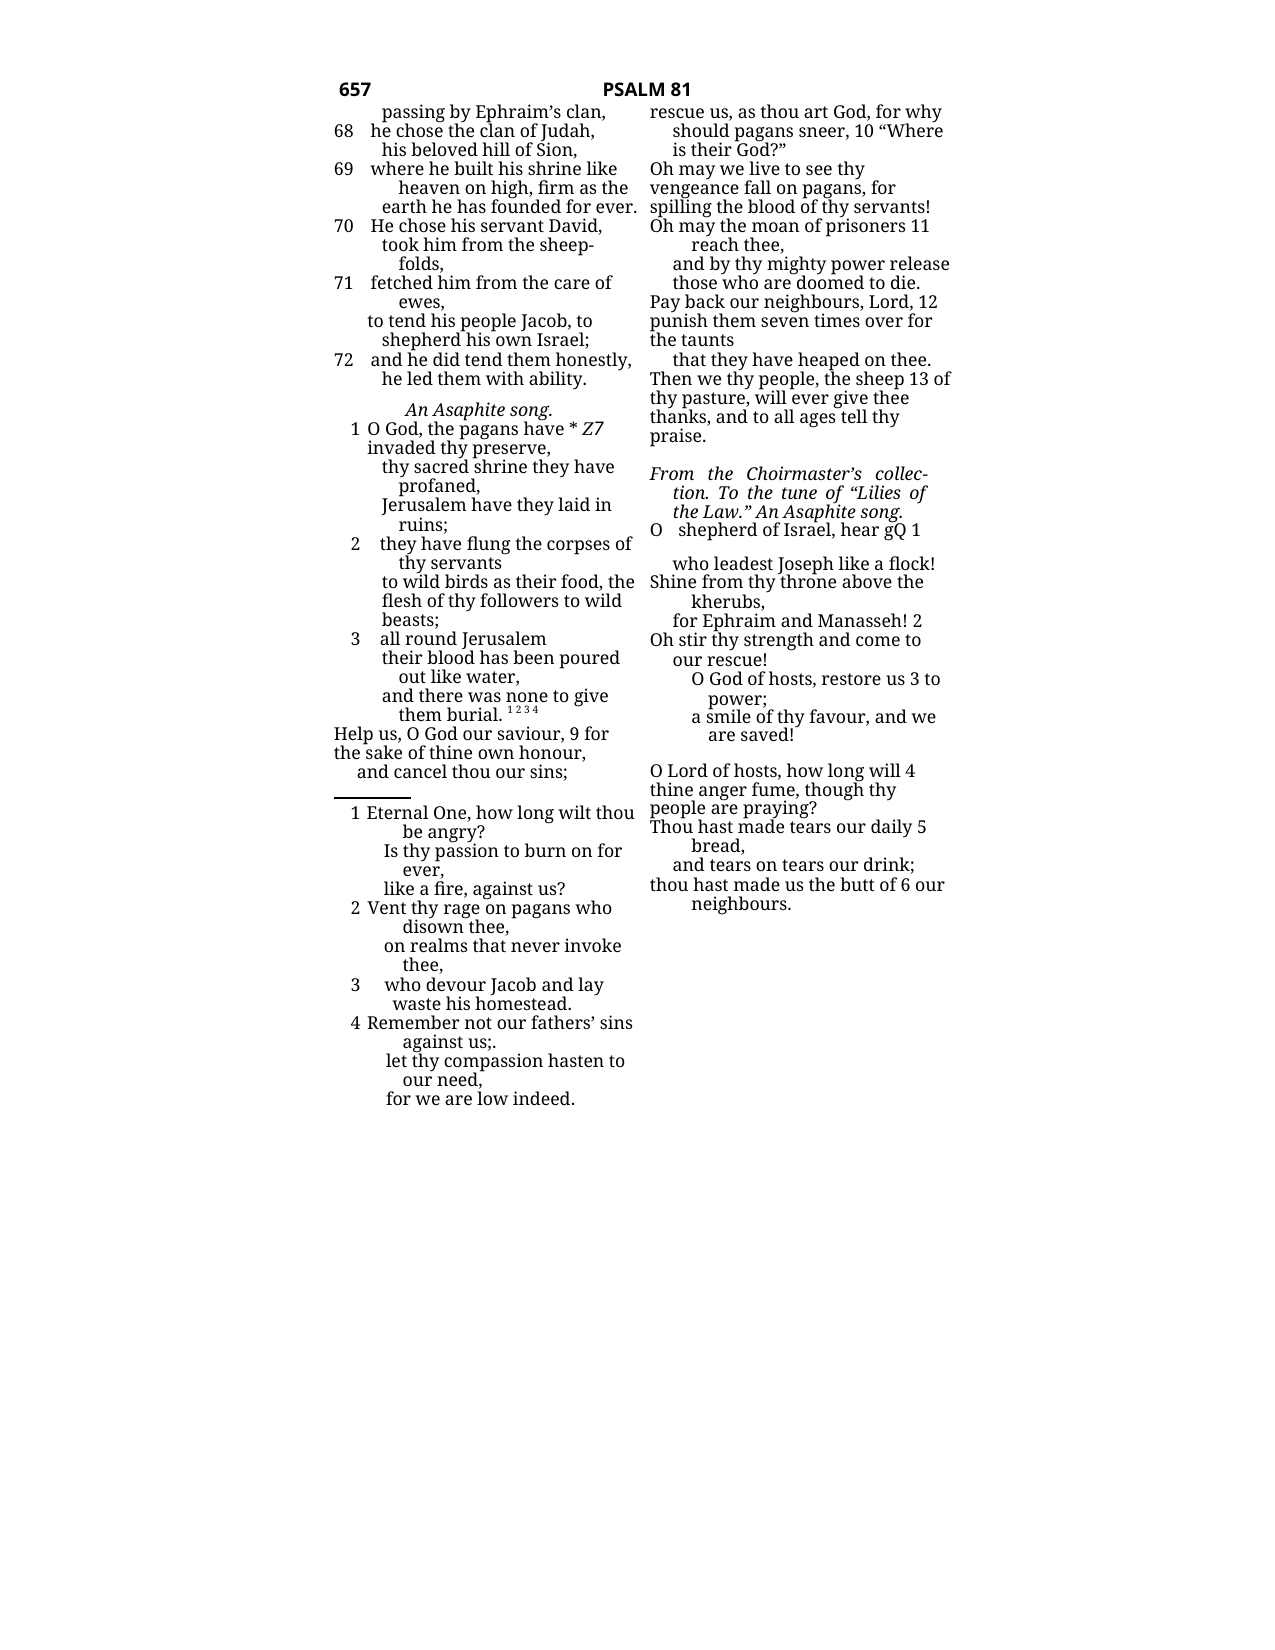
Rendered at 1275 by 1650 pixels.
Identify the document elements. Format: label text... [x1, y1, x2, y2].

list he chose the clan of Judah, [334, 122, 639, 141]
text thy sacred shrine they have profaned, [382, 458, 639, 497]
text An Asaphite song. [334, 401, 626, 420]
text Thou hast made tears our daily 5 bread, [649, 818, 955, 857]
text heaven on high, firm as the earth he has founded for ever. [382, 179, 639, 217]
text Then we thy people, the sheep 13 of thy pasture, will ever give thee thanks, and to all ages tell thy praise. [649, 370, 955, 446]
list and he did tend them honestly, [334, 351, 639, 370]
text against us;. [402, 1033, 639, 1052]
text Help us, O God our saviour, 9 for the sake of thine own honour, [334, 725, 639, 763]
text like a fire, against us? [384, 880, 639, 899]
list O God, the pagans have * Z7 invaded thy preserve, [350, 420, 639, 458]
text Vent thy rage on pagans who [350, 899, 639, 918]
text to wild birds as their food, the flesh of thy followers to wild beasts; [382, 573, 639, 630]
text who devour Jacob and lay [350, 976, 639, 995]
text Eternal One, how long wilt thou [350, 804, 639, 823]
text and there was none to give them burial. [382, 687, 639, 725]
text took him from the sheep- folds, [382, 236, 639, 274]
text O God of hosts, restore us 3 to power; [691, 670, 955, 709]
text thy servants [382, 554, 639, 573]
text Oh stir thy strength and come to our rescue! [649, 631, 955, 670]
text From the Choirmaster’s collec­tion. To the tune of “Lilies of the Law.” An Asaphite song. [649, 465, 928, 522]
text Shine from thy throne above the kherubs, [649, 574, 955, 612]
text be angry? [402, 823, 639, 842]
text Pay back our neighbours, Lord, 12 punish them seven times over for the taunts [649, 293, 955, 351]
text passing by Ephraim’s clan, [382, 103, 639, 122]
list they have flung the corpses of [350, 535, 639, 554]
text Oh may the moan of prisoners 11 reach thee, [649, 217, 955, 255]
list all round Jerusalem [350, 630, 639, 649]
text Jerusalem have they laid in ruins; [382, 497, 639, 535]
text Oh may we live to see thy vengeance fall on pagans, for spilling the blood of thy servants! [649, 160, 955, 217]
list where he built his shrine like [334, 160, 639, 179]
text and by thy mighty power release those who are doomed to die. [672, 255, 955, 293]
text he led them with ability. [382, 370, 639, 389]
text who leadest Joseph like a flock! [672, 555, 955, 574]
text let thy compassion hasten to our need, [386, 1052, 639, 1090]
text their blood has been poured out like water, [382, 649, 639, 687]
text rescue us, as thou art God, for why should pagans sneer, 10 “Where is their God?” [649, 103, 955, 160]
text for Ephraim and Manasseh! 2 [672, 612, 955, 631]
text O shepherd of Israel, hear gQ 1 [649, 522, 955, 540]
text his beloved hill of Sion, [382, 141, 639, 160]
text a smile of thy favour, and we are saved! [691, 709, 955, 745]
list He chose his servant David, [334, 217, 639, 236]
text disown thee, [402, 918, 639, 938]
text thou hast made us the butt of 6 our neighbours. [649, 876, 955, 914]
text waste his homestead. [334, 995, 631, 1014]
text that they have heaped on thee. [672, 351, 955, 370]
text Is thy passion to burn on for ever, [384, 842, 639, 880]
text and tears on tears our drink; [672, 857, 955, 876]
list fetched him from the care of [334, 274, 639, 293]
text to tend his people Jacob, to shepherd his own Israel; [367, 313, 601, 351]
text and cancel thou our sins; [357, 763, 639, 783]
text ewes, [382, 293, 639, 313]
text for we are low indeed. [386, 1090, 639, 1109]
text on realms that never invoke thee, [384, 938, 639, 976]
text Remember not our fathers’ sins [350, 1014, 639, 1033]
text O Lord of hosts, how long will 4 thine anger fume, though thy people are pray­ing? [649, 763, 955, 818]
